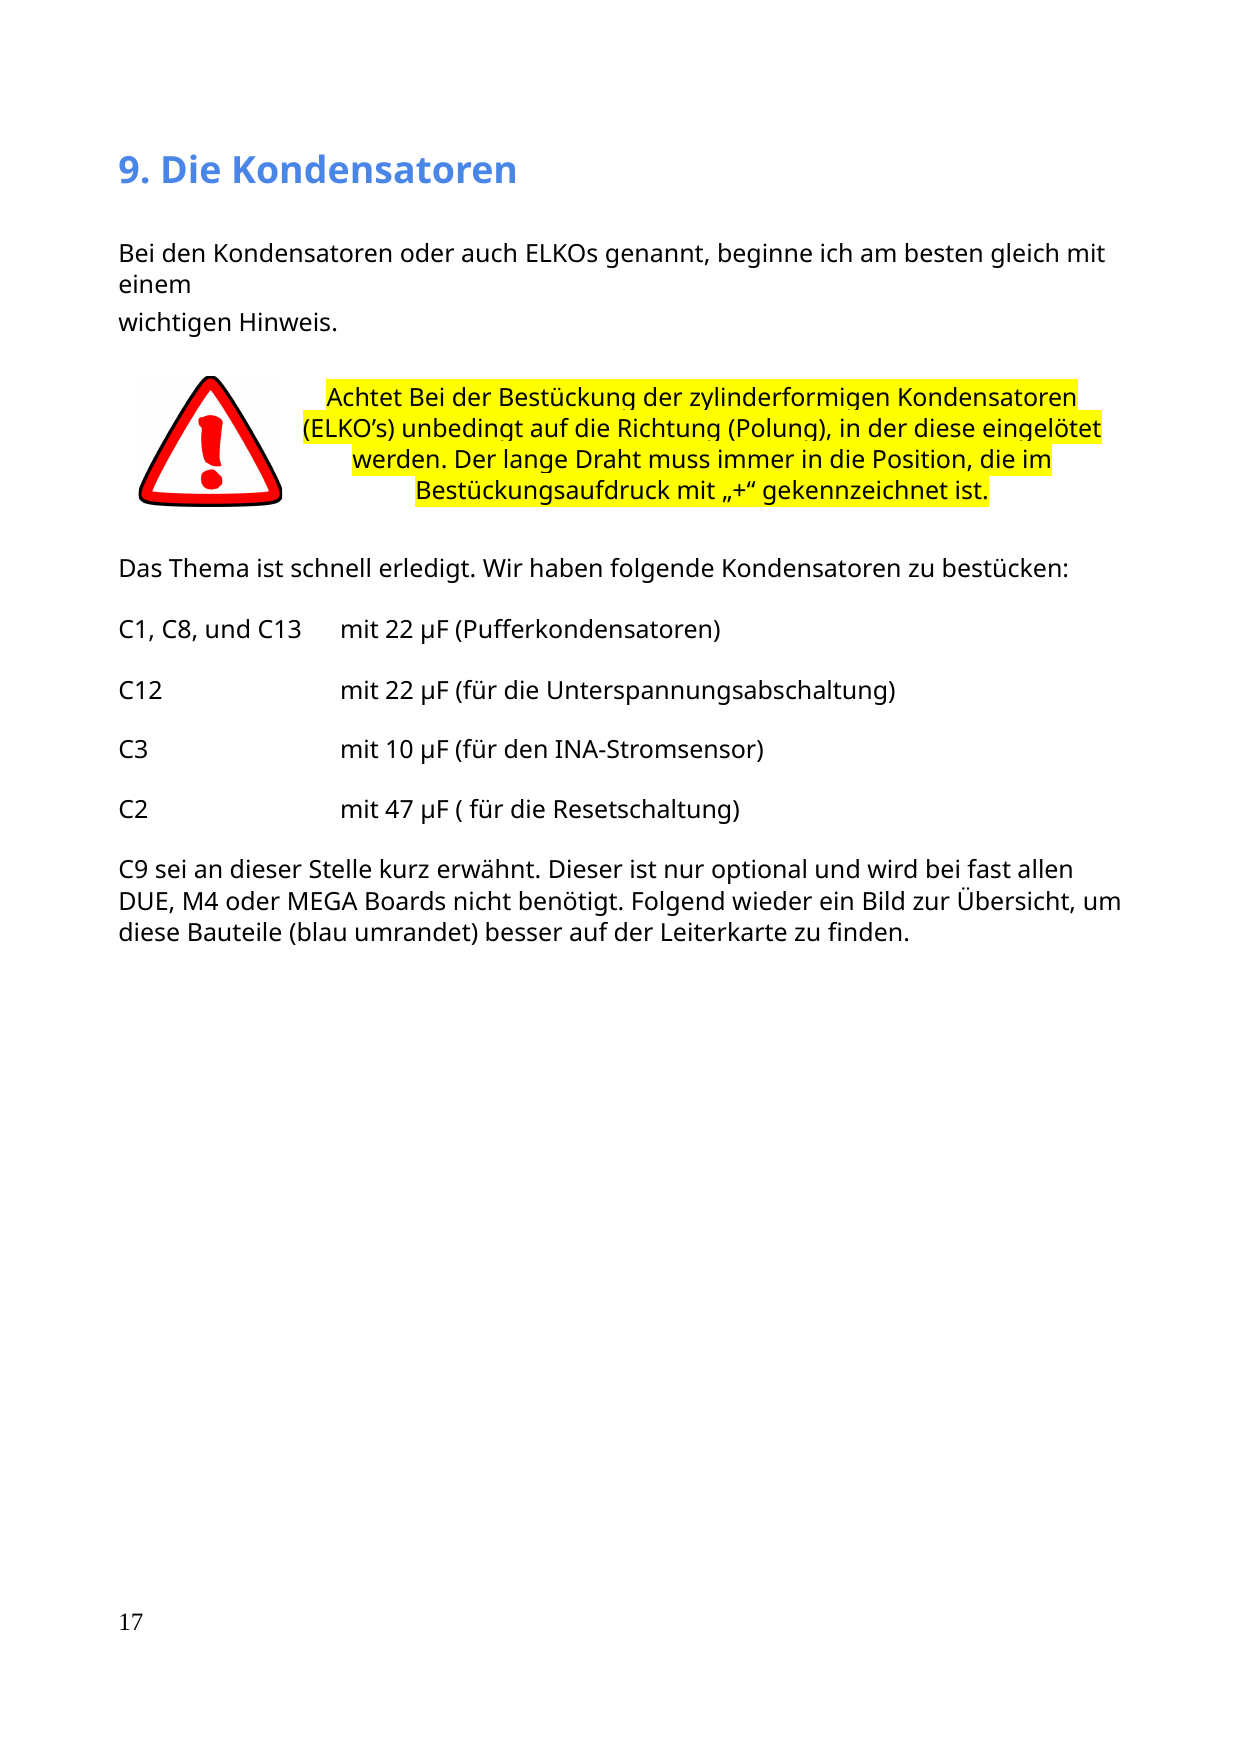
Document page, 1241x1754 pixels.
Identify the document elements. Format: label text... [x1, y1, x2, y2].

text Bei den Kondensatoren oder auch ELKOs genannt, beginne ich am besten gleich mit einem [118, 238, 1122, 300]
text C9 sei an dieser Stelle kurz erwähnt. Dieser ist nur optional und wird bei fast allen DUE, M4 oder MEGA Boards nicht benötigt. Folgend wieder ein Bild zur Übersicht, um diese Bauteile (blau umrandet) besser auf der Leiterkarte zu finden. [118, 854, 1122, 947]
text Achtet Bei der Bestückung der zylinderformigen Kondensatoren (ELKO’s) unbedingt auf die Richtung (Polung), in der diese eingelötet werden. Der lange Draht muss immer in die Position, die im Bestückungsaufdruck mit „+“ gekennzeichnet ist. [283, 381, 1122, 506]
picture [138, 376, 283, 507]
text wichtigen Hinweis. [118, 306, 1122, 337]
text C1, C8, und C13 mit 22 µF (Pufferkondensatoren) [118, 613, 1122, 644]
text C12 mit 22 µF (für die Unterspannungsabschaltung) [118, 674, 1122, 706]
text C3 mit 10 µF (für den INA-Stromsensor) [118, 734, 1122, 765]
text Das Thema ist schnell erledigt. Wir haben folgende Kondensatoren zu bestücken: [118, 553, 1122, 584]
text C2 mit 47 µF ( für die Resetschaltung) [118, 793, 1122, 824]
subtitle 9. Die Kondensatoren [118, 143, 1122, 194]
